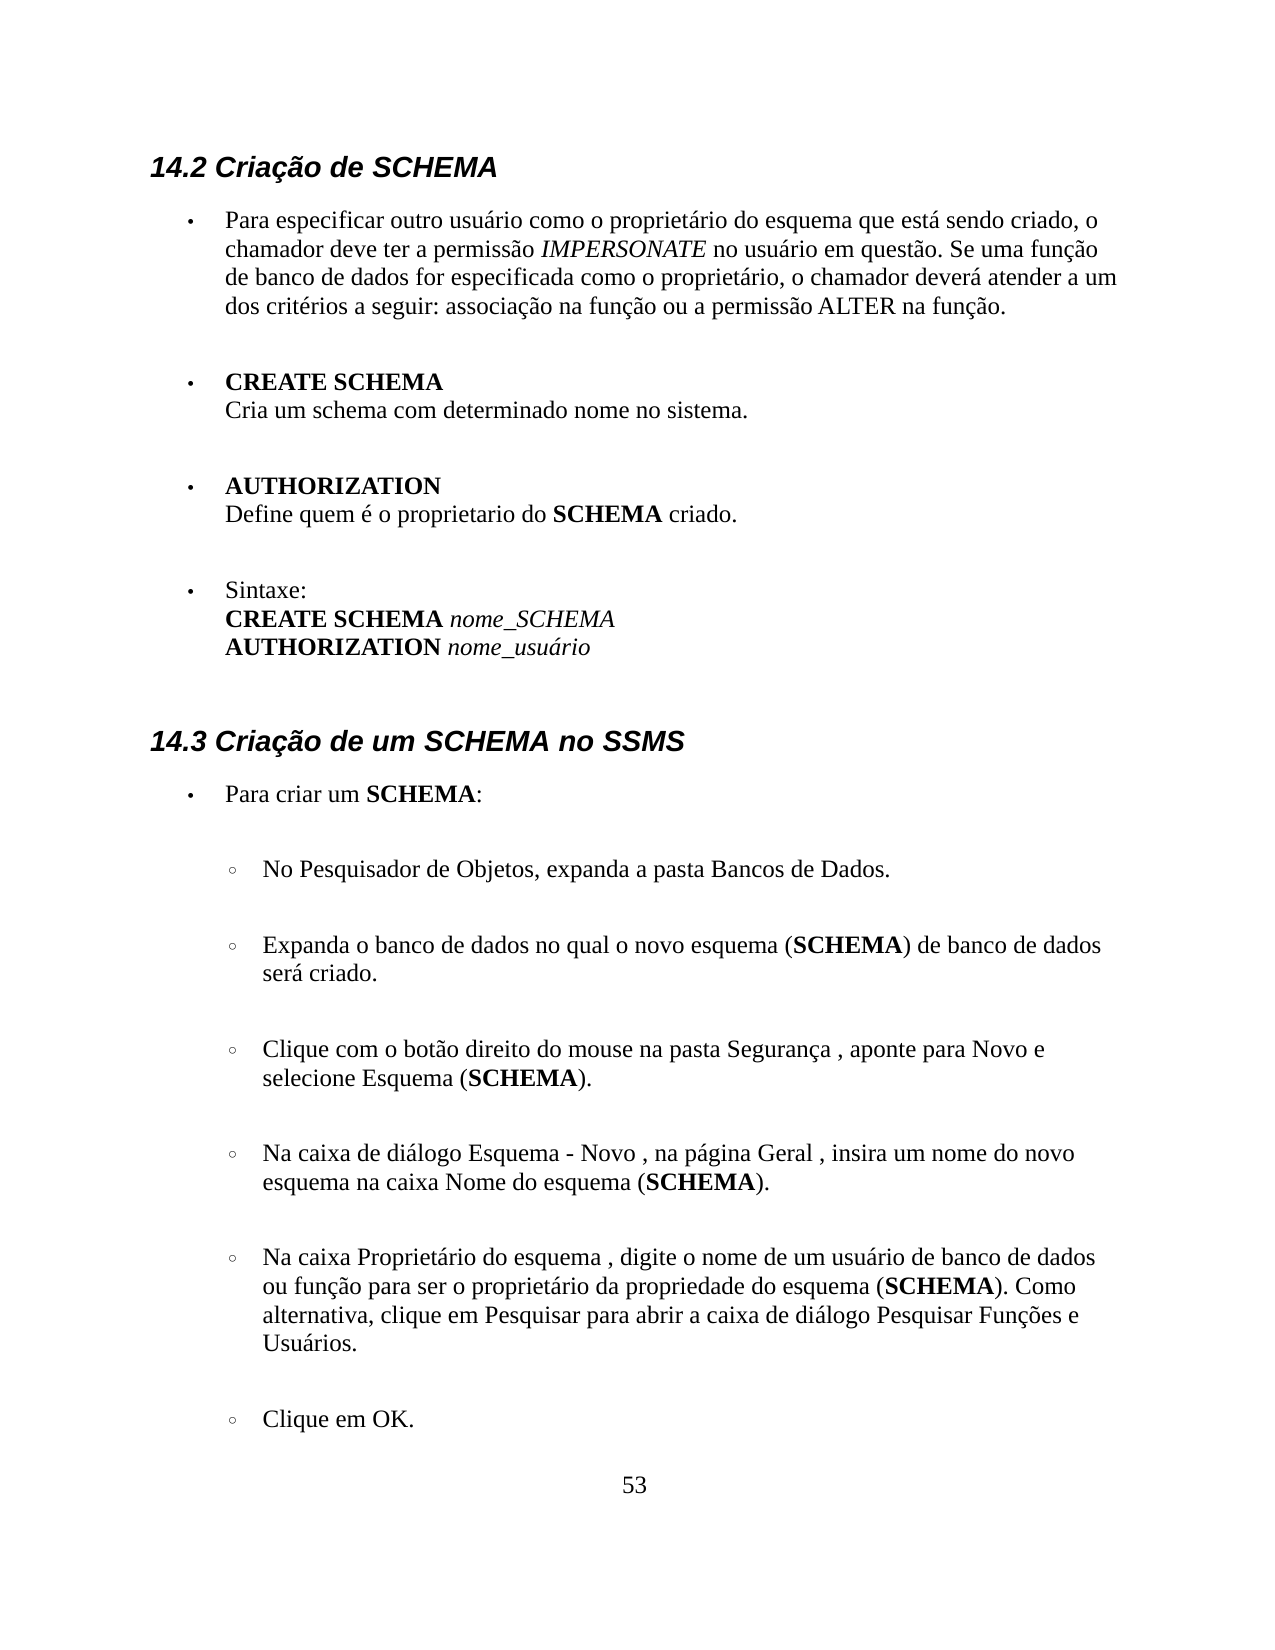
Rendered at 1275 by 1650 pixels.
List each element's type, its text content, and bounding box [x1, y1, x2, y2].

list Clique com o botão direito do mouse na pasta Segurança , aponte para Novo e selecione Esquema (SCHEMA). [225, 1034, 1125, 1120]
list CREATE SCHEMA Cria um schema com determinado nome no sistema. [187, 367, 1125, 453]
list Clique em OK. [225, 1404, 1125, 1433]
list Expanda o banco de dados no qual o novo esquema (SCHEMA) de banco de dados será criado. [225, 930, 1125, 1016]
list Sintaxe: CREATE SCHEMA nome_SCHEMA AUTHORIZATION nome_usuário [187, 575, 1125, 690]
list Na caixa de diálogo Esquema - Novo , na página Geral , insira um nome do novo esquema na caixa Nome do esquema (SCHEMA). [225, 1138, 1125, 1224]
list AUTHORIZATION Define quem é o proprietario do SCHEMA criado. [187, 471, 1125, 557]
subtitle 14.3 Criação de um SCHEMA no SSMS [150, 724, 1125, 757]
list Para especificar outro usuário como o proprietário do esquema que está sendo criado, o chamador deve ter a permissão IMPERSONATE no usuário em questão. Se uma função de banco de dados for especificada como o proprietário, o chamador deverá atender a um dos critérios a seguir: associação na função ou a permissão ALTER na função. [187, 205, 1125, 349]
subtitle 14.2 Criação de SCHEMA [150, 150, 1125, 183]
list No Pesquisador de Objetos, expanda a pasta Bancos de Dados. [225, 854, 1125, 912]
list Para criar um SCHEMA: [187, 779, 1125, 836]
list Na caixa Proprietário do esquema , digite o nome de um usuário de banco de dados ou função para ser o proprietário da propriedade do esquema (SCHEMA). Como alternativa, clique em Pesquisar para abrir a caixa de diálogo Pesquisar Funções e Usuários. [225, 1242, 1125, 1386]
